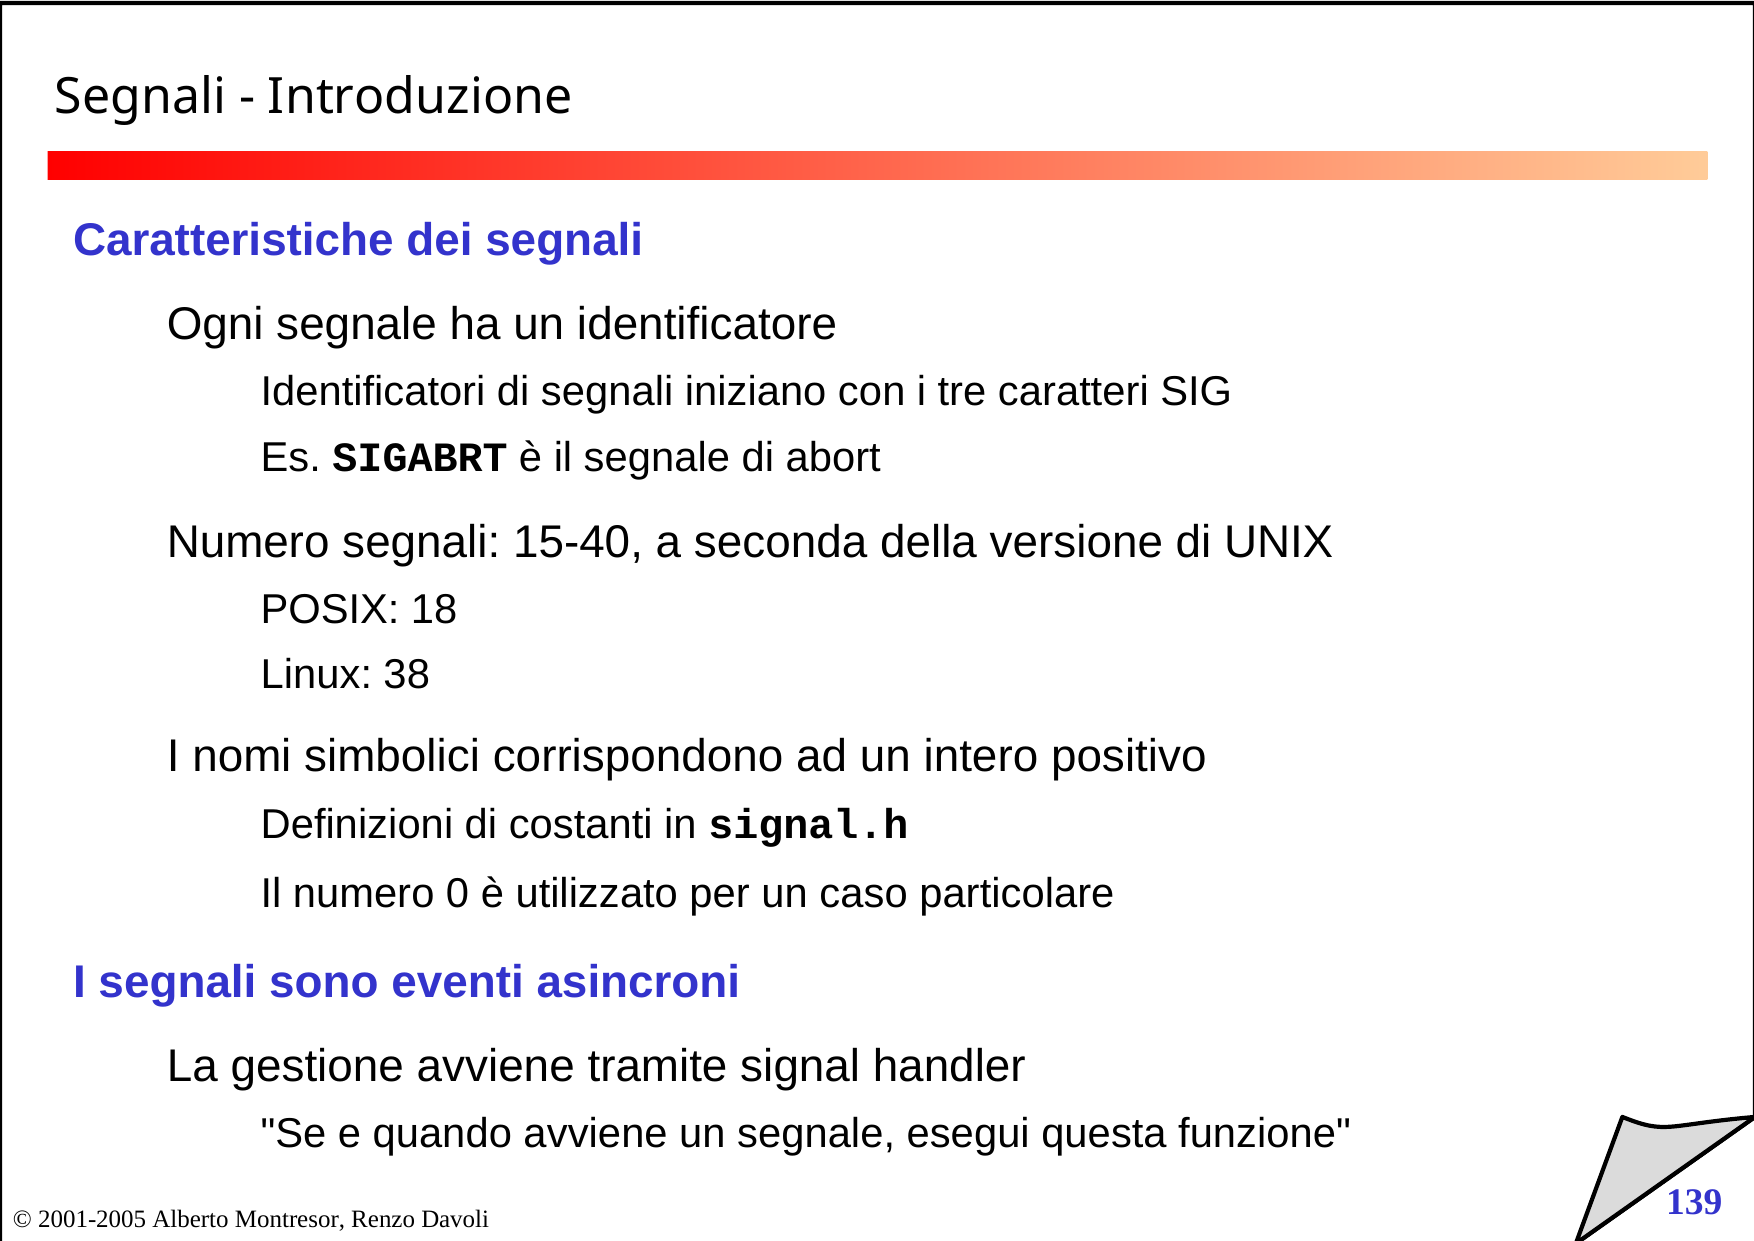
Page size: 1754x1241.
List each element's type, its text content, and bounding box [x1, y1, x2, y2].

title Segnali - Introduzione [40, 49, 1714, 144]
list Caratteristiche dei segnali Ogni segnale ha un identificatore Identificatori di segnali iniziano con i tre caratteri SIG Es. SIGABRT è il segnale di abort Numero segnali: 15-40, a seconda della versione di UNIX POSIX: 18 Linux: 38 I nomi simbolici corrispondono ad un intero positivo Definizioni di costanti in signal.h Il numero 0 è utilizzato per un caso particolare I segnali sono eventi asincroni La gestione avviene tramite signal handler "Se e quando avviene un segnale, esegui questa funzione" [58, 206, 1696, 1186]
